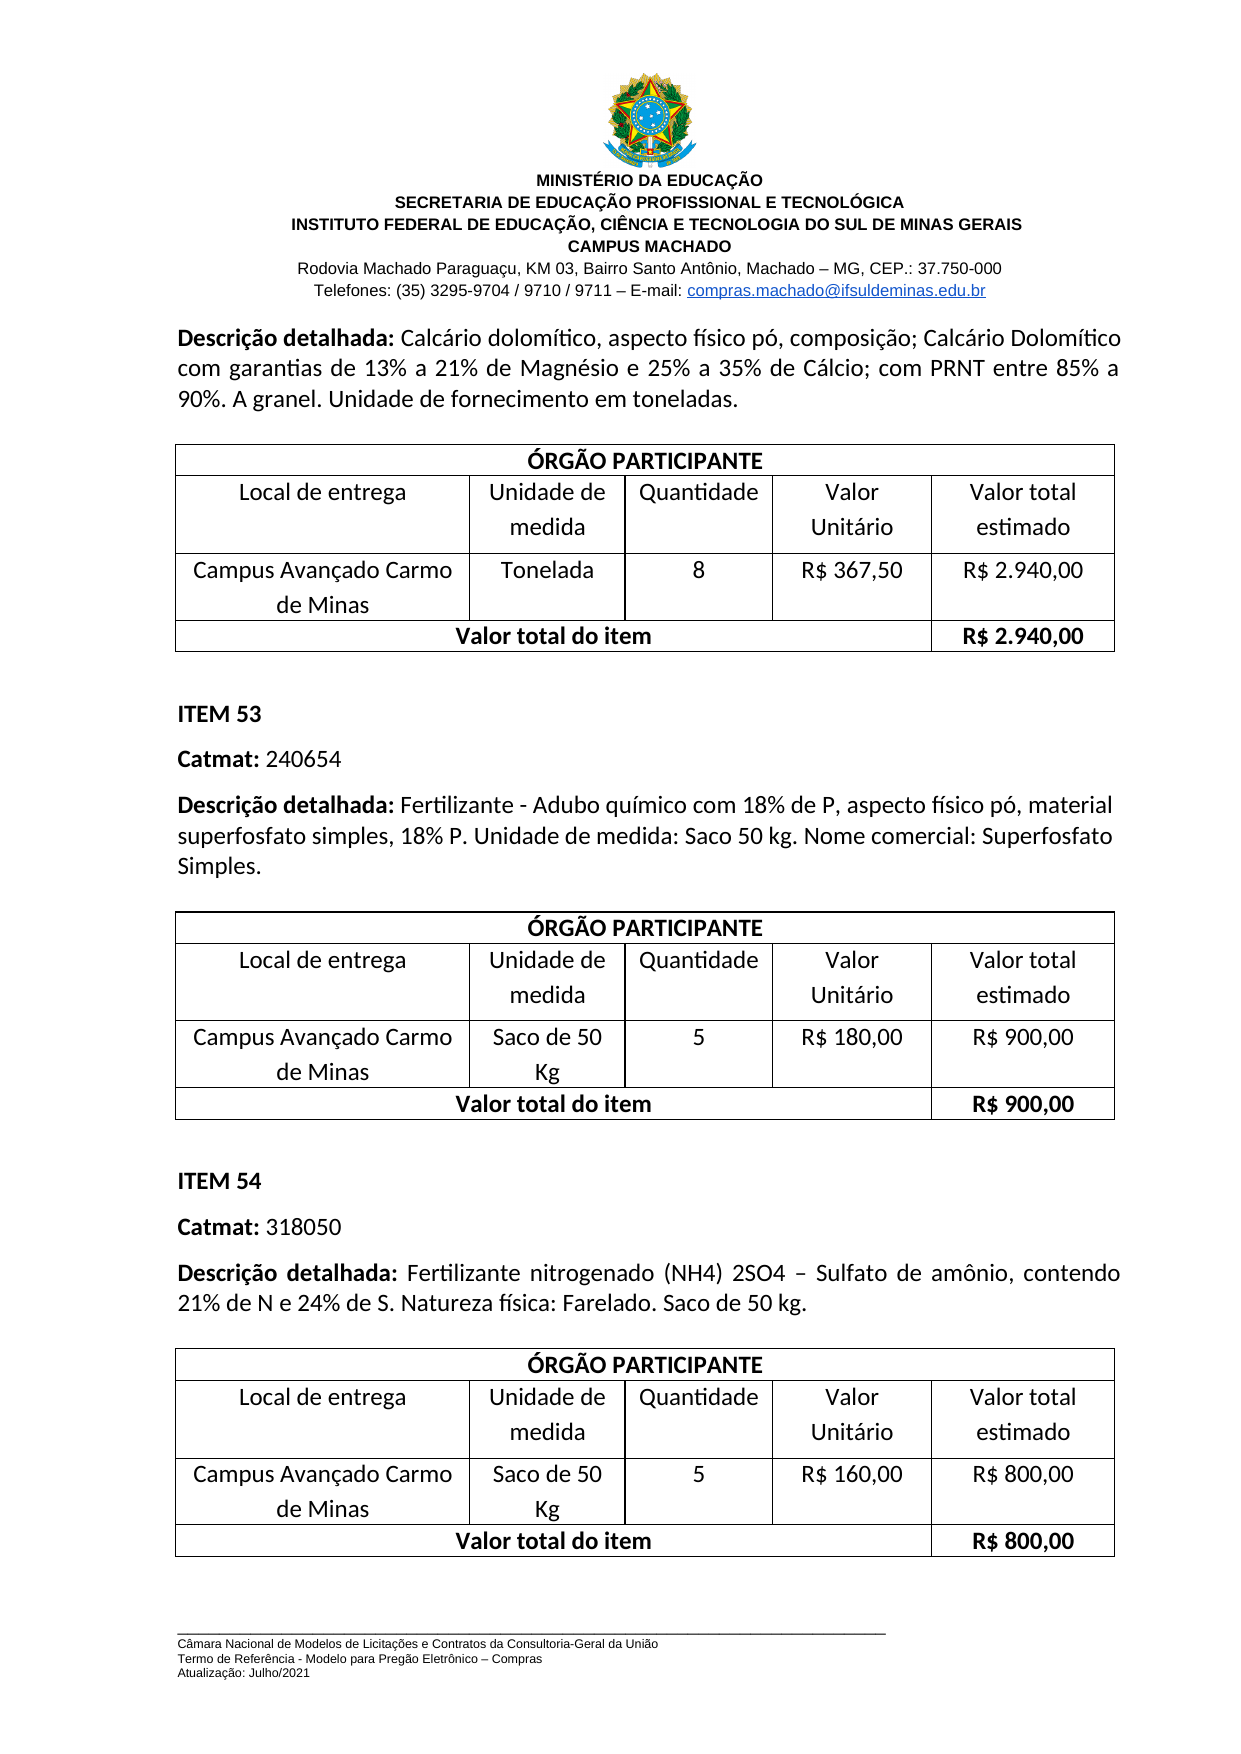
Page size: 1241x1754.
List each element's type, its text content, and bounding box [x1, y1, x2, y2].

table_cell Campus Avançado Carmo de Minas [176, 554, 469, 619]
table_cell Quantidade [626, 476, 772, 553]
text Descrição detalhada: Fertilizante nitrogenado (NH4) 2SO4 – Sulfato de amônio, contendo 21% de N e 24% de S. Natureza física: Farelado. Saco de 50 kg. [177, 1257, 1122, 1318]
text Descrição detalhada: Fertilizante - Adubo químico com 18% de P, aspecto físico pó, material [177, 789, 1122, 820]
table_cell Quantidade [626, 944, 772, 1020]
table_cell Unidade de medida [470, 476, 624, 553]
table_cell Valor total estimado [932, 944, 1114, 1020]
table_cell R$ 800,00 [932, 1459, 1114, 1524]
table_cell R$ 900,00 [932, 1021, 1114, 1087]
table_cell Valor Unitário [773, 944, 931, 1020]
table_header ÓRGÃO PARTICIPANTE [176, 913, 1114, 943]
table_cell Unidade de medida [470, 944, 624, 1020]
table_cell Valor Unitário [773, 476, 931, 553]
table_cell Saco de 50 Kg [470, 1459, 624, 1524]
text Descrição detalhada: Calcário dolomítico, aspecto físico pó, composição; Calcário Dolomítico com garantias de 13% a 21% de Magnésio e 25% a 35% de Cálcio; com PRNT entre 85% a 90%. A granel. Unidade de fornecimento em toneladas. [177, 322, 1122, 413]
table_cell Local de entrega [176, 476, 469, 553]
text ITEM 53 [177, 698, 1122, 728]
text Catmat: 318050 [177, 1211, 1122, 1242]
picture [669, 149, 680, 155]
text superfosfato simples, 18% P. Unidade de medida: Saco 50 kg. Nome comercial: Superfosfato [177, 820, 1122, 850]
table_header ÓRGÃO PARTICIPANTE [176, 445, 1114, 475]
table_cell Campus Avançado Carmo de Minas [176, 1021, 469, 1087]
text Catmat: 240654 [177, 743, 1122, 774]
table_cell Quantidade [626, 1381, 772, 1457]
table_cell Campus Avançado Carmo de Minas [176, 1459, 469, 1524]
table_cell R$ 2.940,00 [932, 554, 1114, 619]
table_cell Tonelada [470, 554, 624, 619]
picture [603, 73, 697, 168]
table_cell R$ 2.940,00 [932, 621, 1114, 651]
table_cell R$ 800,00 [932, 1525, 1114, 1556]
text ITEM 54 [177, 1165, 1122, 1196]
table_cell Local de entrega [176, 944, 469, 1020]
table_cell Valor total do item [176, 621, 931, 651]
text Simples. [177, 850, 1122, 881]
table_cell Valor total estimado [932, 476, 1114, 553]
table_cell Saco de 50 Kg [470, 1021, 624, 1087]
table_header ÓRGÃO PARTICIPANTE [176, 1349, 1114, 1380]
table_cell R$ 367,50 [773, 554, 931, 619]
table_cell 5 [626, 1021, 772, 1087]
table_cell Local de entrega [176, 1381, 469, 1457]
table_cell Valor total do item [176, 1088, 931, 1118]
table_cell Valor total estimado [932, 1381, 1114, 1457]
table_cell Valor total do item [176, 1525, 931, 1556]
picture [643, 163, 658, 168]
table_cell 8 [626, 554, 772, 619]
table_cell 5 [626, 1459, 772, 1524]
table_cell R$ 180,00 [773, 1021, 931, 1087]
table_cell Valor Unitário [773, 1381, 931, 1457]
table_cell R$ 160,00 [773, 1459, 931, 1524]
table_cell R$ 900,00 [932, 1088, 1114, 1118]
table_cell Unidade de medida [470, 1381, 624, 1457]
